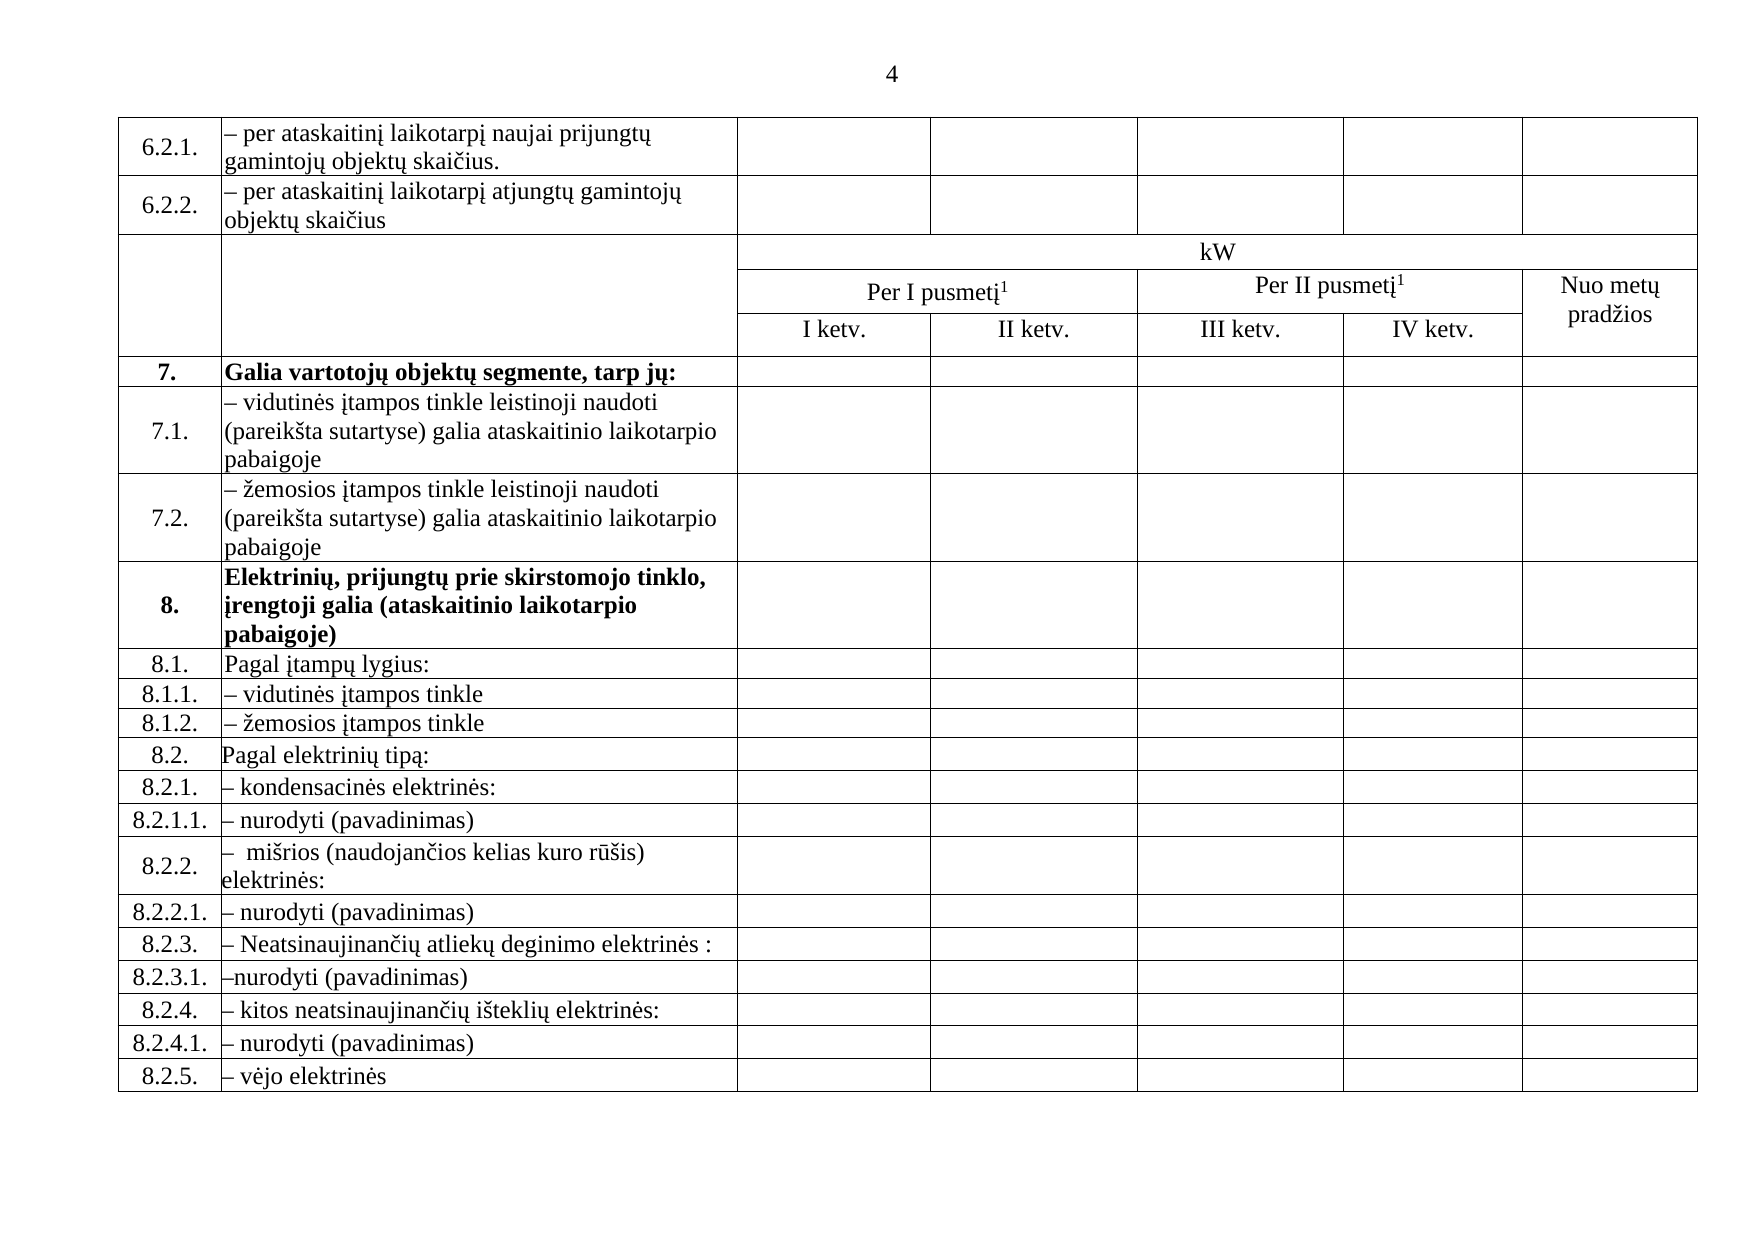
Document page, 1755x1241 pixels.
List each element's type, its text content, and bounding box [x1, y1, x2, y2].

table_cell Per I pusmetį1 [738, 270, 1137, 313]
table_cell – per ataskaitinį laikotarpį atjungtų gamintojų objektų skaičius [222, 176, 737, 234]
table_cell 7.2. [119, 474, 221, 561]
table_cell Galia vartotojų objektų segmente, tarp jų: [222, 357, 737, 386]
table_cell [1344, 649, 1522, 678]
table_cell [738, 679, 930, 707]
table_cell [931, 679, 1137, 707]
table_cell [738, 357, 930, 386]
table_cell 8.2.2. [119, 837, 221, 894]
table_cell [1523, 928, 1697, 960]
table_cell 8.2.2.1. [119, 895, 221, 927]
table_cell [1138, 176, 1343, 234]
table_cell – vėjo elektrinės [222, 1059, 737, 1091]
table_cell [1344, 961, 1522, 993]
table_cell [931, 387, 1137, 473]
table_cell 8.2.3. [119, 928, 221, 960]
table_cell [931, 649, 1137, 678]
table_cell 7. [119, 357, 221, 386]
table_cell [931, 562, 1137, 648]
table_cell [1138, 474, 1343, 561]
table_cell [738, 771, 930, 803]
table_cell [1344, 357, 1522, 386]
table_cell [738, 804, 930, 836]
table_cell [1523, 562, 1697, 648]
table_cell – nurodyti (pavadinimas) [222, 1026, 737, 1058]
table_cell – nurodyti (pavadinimas) [222, 804, 737, 836]
table_cell 8.1.1. [119, 679, 221, 707]
table_cell [931, 895, 1137, 927]
table_cell 8.1. [119, 649, 221, 678]
table_cell [1523, 895, 1697, 927]
table_cell [1344, 562, 1522, 648]
table_cell [1344, 1026, 1522, 1058]
table_cell [1523, 837, 1697, 894]
table_cell – vidutinės įtampos tinkle leistinoji naudoti (pareikšta sutartyse) galia ataskaitinio laikotarpio pabaigoje [222, 387, 737, 473]
table_cell [931, 709, 1137, 737]
table_cell [1344, 804, 1522, 836]
table_cell [1523, 474, 1697, 561]
table_cell 8.1.2. [119, 709, 221, 737]
table_cell [931, 994, 1137, 1025]
table_cell [1138, 649, 1343, 678]
table_cell [1523, 357, 1697, 386]
table_cell [1344, 709, 1522, 737]
table_cell IV ketv. [1344, 314, 1522, 356]
table_cell [738, 837, 930, 894]
table_cell [1344, 679, 1522, 707]
table_cell [1523, 118, 1697, 175]
table_cell [931, 928, 1137, 960]
table_cell [738, 1026, 930, 1058]
table_cell [738, 994, 930, 1025]
table_cell [1344, 118, 1522, 175]
table_cell [1523, 176, 1697, 234]
table_cell [1523, 387, 1697, 473]
table_cell [738, 961, 930, 993]
table_cell [1523, 1026, 1697, 1058]
table_cell [738, 1059, 930, 1091]
table_cell [1523, 738, 1697, 770]
table_cell [1138, 1059, 1343, 1091]
table_cell [931, 804, 1137, 836]
table_cell – žemosios įtampos tinkle [222, 709, 737, 737]
table_cell [222, 235, 737, 356]
table_cell [738, 738, 930, 770]
table_cell [1138, 771, 1343, 803]
table_cell [1138, 709, 1343, 737]
table_cell [1138, 928, 1343, 960]
table_cell – per ataskaitinį laikotarpį naujai prijungtų gamintojų objektų skaičius. [222, 118, 737, 175]
table_cell [931, 118, 1137, 175]
table_cell [1523, 709, 1697, 737]
table_cell 8.2.5. [119, 1059, 221, 1091]
table_cell [1344, 176, 1522, 234]
table_cell [1344, 738, 1522, 770]
table_cell 8.2.3.1. [119, 961, 221, 993]
table_cell [1138, 738, 1343, 770]
table_cell Per II pusmetį1 [1138, 270, 1522, 313]
table_cell [1344, 895, 1522, 927]
table_cell [1138, 679, 1343, 707]
table_cell [1344, 837, 1522, 894]
table_cell [1523, 994, 1697, 1025]
table_cell [1344, 1059, 1522, 1091]
table_cell II ketv. [931, 314, 1137, 356]
table_cell [738, 649, 930, 678]
table_cell [931, 738, 1137, 770]
table_cell [119, 235, 221, 356]
table_cell [738, 474, 930, 561]
table_cell Pagal įtampų lygius: [222, 649, 737, 678]
table_cell [738, 928, 930, 960]
table_cell [931, 961, 1137, 993]
table_cell 8.2.1.1. [119, 804, 221, 836]
table_cell [738, 562, 930, 648]
table_cell [1138, 837, 1343, 894]
table_cell Elektrinių, prijungtų prie skirstomojo tinklo, įrengtoji galia (ataskaitinio laikotarpio pabaigoje) [222, 562, 737, 648]
table_cell – kondensacinės elektrinės: [222, 771, 737, 803]
table_cell [931, 474, 1137, 561]
table_cell III ketv. [1138, 314, 1343, 356]
table_cell [1344, 928, 1522, 960]
table_cell [1523, 649, 1697, 678]
table_cell [1523, 679, 1697, 707]
table_cell [1344, 994, 1522, 1025]
table_cell [738, 387, 930, 473]
table_cell [1138, 895, 1343, 927]
table_cell [1138, 1026, 1343, 1058]
table_cell [1523, 961, 1697, 993]
table_cell [1138, 357, 1343, 386]
table_cell I ketv. [738, 314, 930, 356]
table_cell 7.1. [119, 387, 221, 473]
table_cell [1138, 387, 1343, 473]
table_cell – mišrios (naudojančios kelias kuro rūšis) elektrinės: [222, 837, 737, 894]
table_cell [1523, 804, 1697, 836]
table_cell 8. [119, 562, 221, 648]
table_cell – žemosios įtampos tinkle leistinoji naudoti (pareikšta sutartyse) galia ataskaitinio laikotarpio pabaigoje [222, 474, 737, 561]
table_cell [738, 118, 930, 175]
table_cell [738, 709, 930, 737]
table_cell [1523, 771, 1697, 803]
table_cell [931, 176, 1137, 234]
table_cell [931, 1059, 1137, 1091]
table_cell [738, 895, 930, 927]
table_cell [1344, 771, 1522, 803]
table_cell [1138, 118, 1343, 175]
table_cell 6.2.1. [119, 118, 221, 175]
table_cell Pagal elektrinių tipą: [222, 738, 737, 770]
table_cell 8.2.4. [119, 994, 221, 1025]
table_cell –nurodyti (pavadinimas) [222, 961, 737, 993]
table_cell [1344, 474, 1522, 561]
table_cell – kitos neatsinaujinančių išteklių elektrinės: [222, 994, 737, 1025]
table_cell [1138, 562, 1343, 648]
table_cell [738, 176, 930, 234]
table_cell [1138, 804, 1343, 836]
table_cell [931, 771, 1137, 803]
table_cell [1523, 1059, 1697, 1091]
table_cell [931, 357, 1137, 386]
table_cell – vidutinės įtampos tinkle [222, 679, 737, 707]
table_cell [1138, 961, 1343, 993]
table_cell 8.2. [119, 738, 221, 770]
table_cell – Neatsinaujinančių atliekų deginimo elektrinės : [222, 928, 737, 960]
table_cell [1344, 387, 1522, 473]
table_cell 6.2.2. [119, 176, 221, 234]
table_cell – nurodyti (pavadinimas) [222, 895, 737, 927]
table_cell kW [738, 235, 1697, 269]
table_cell [931, 837, 1137, 894]
table_cell 8.2.4.1. [119, 1026, 221, 1058]
table_cell 8.2.1. [119, 771, 221, 803]
table_cell Nuo metų pradžios [1523, 270, 1697, 356]
table_cell [931, 1026, 1137, 1058]
table_cell [1138, 994, 1343, 1025]
